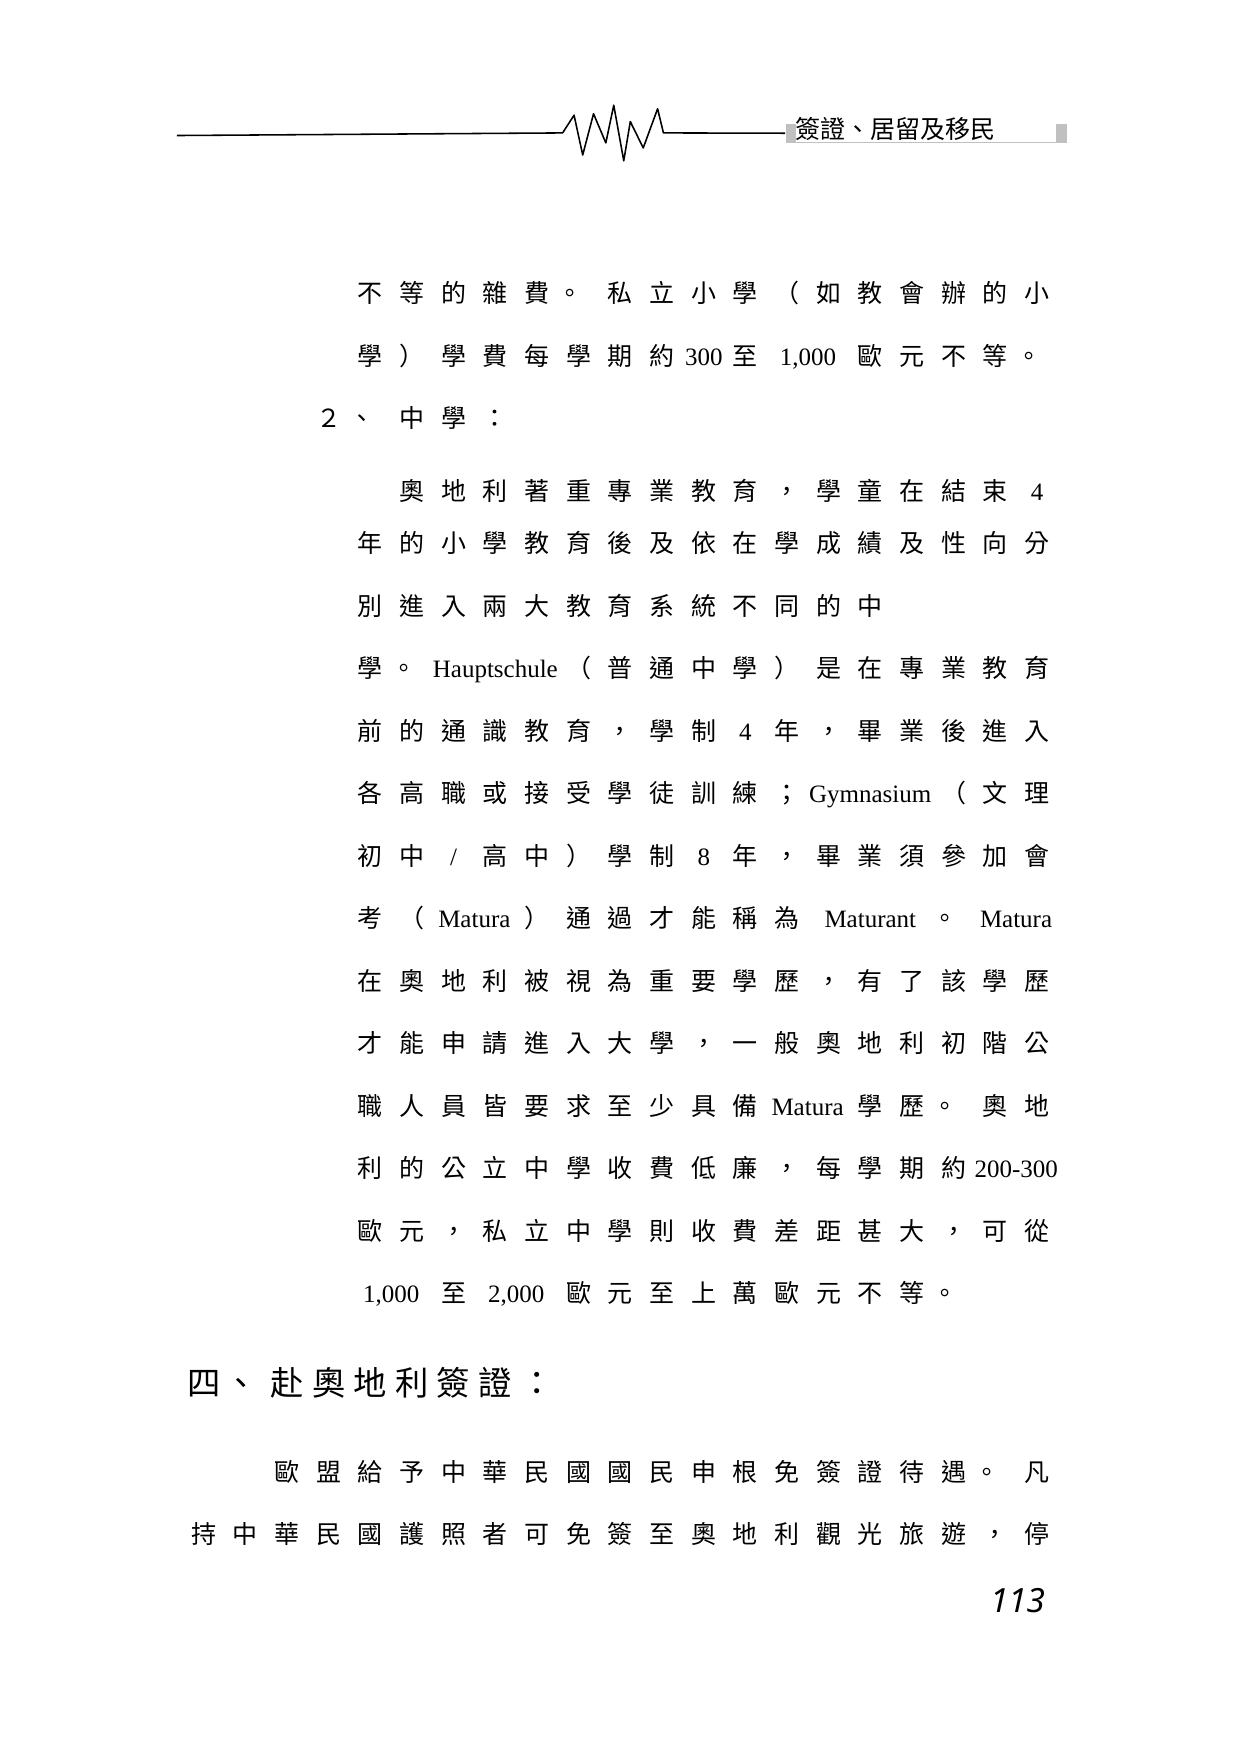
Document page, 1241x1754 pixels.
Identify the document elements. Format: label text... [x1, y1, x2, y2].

text 不等的雜費。私立小學（如教會辦的小學）學費每學期約300至1,000歐元不等。 [330, 250, 1058, 375]
text 奧地利著重專業教育，學童在結束4年的小學教育後及依在學成績及性向分別進入兩大教育系統不同的中學。Hauptschule（普通中學）是在專業教育前的通識教育，學制4年，畢業後進入各高職或接受學徒訓練；Gymnasium（文理初中/高中）學制8年，畢業須參加會考（Matura）通過才能稱為Maturant。Matura在奧地利被視為重要學歷，有了該學歷才能申請進入大學，一般奧地利初階公職人員皆要求至少具備Matura學歷。奧地利的公立中學收費低廉，每學期約200-300歐元，私立中學則收費差距甚大，可從1,000至2,000歐元至上萬歐元不等。 [330, 438, 1058, 1313]
text 歐盟給予中華民國國民申根免簽證待遇。凡持中華民國護照者可免簽至奧地利觀光旅遊，停 [183, 1429, 1058, 1554]
text 四、赴奧地利簽證： [183, 1339, 1058, 1402]
text ２、中學： [281, 375, 1058, 438]
